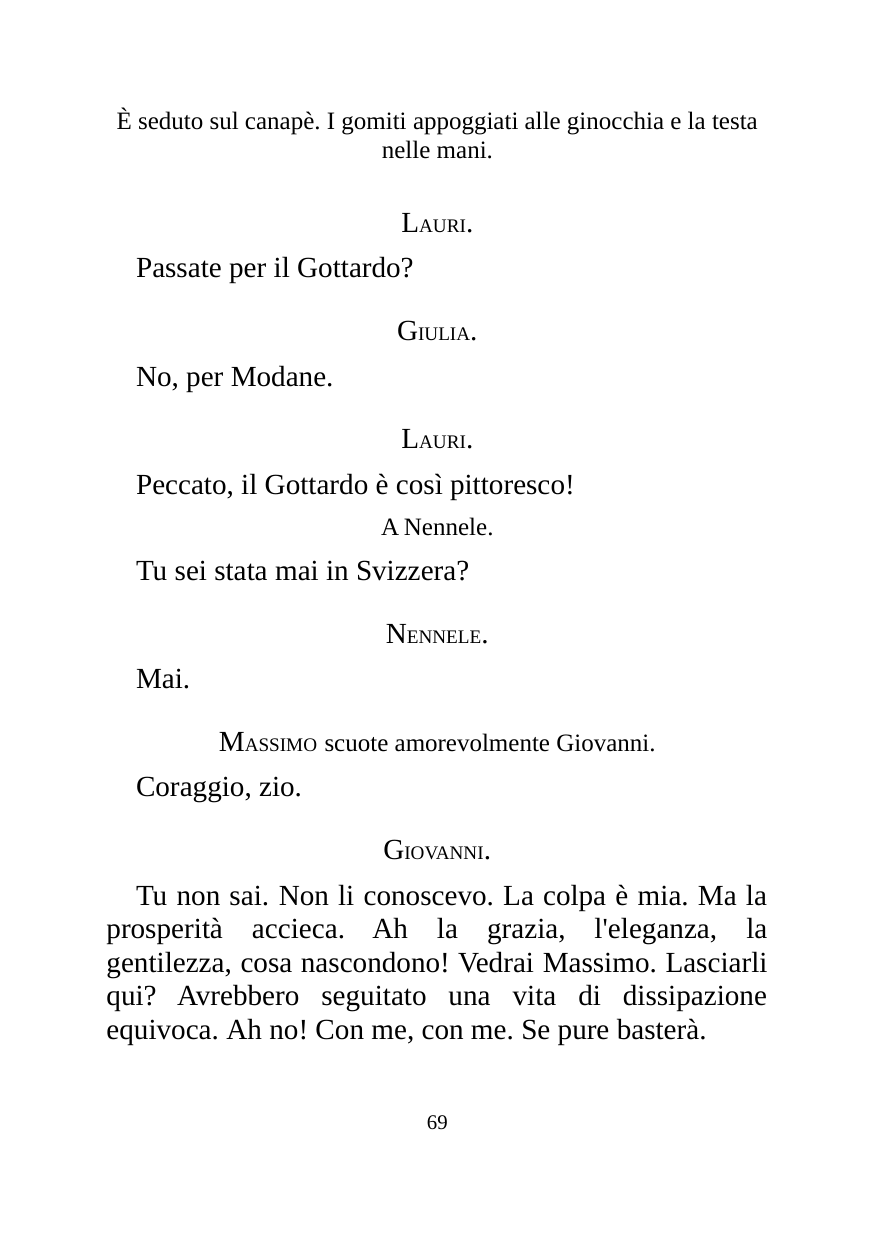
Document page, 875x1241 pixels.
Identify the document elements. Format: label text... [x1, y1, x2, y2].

text Nennele. [106, 616, 768, 649]
text Giovanni. [106, 832, 768, 866]
text Lauri. [106, 205, 768, 238]
text Peccato, il Gottardo è così pittoresco! [106, 467, 768, 501]
text Mai. [106, 661, 768, 695]
text Passate per il Gottardo? [106, 250, 768, 284]
text Massimo scuote amorevolmente Giovanni. [106, 724, 768, 758]
text Tu sei stata mai in Svizzera? [106, 553, 768, 586]
text No, per Modane. [106, 359, 768, 392]
text È seduto sul canapè. I gomiti appoggiati alle ginocchia e la testa nelle mani. [106, 106, 768, 164]
text Coraggio, zio. [106, 769, 768, 803]
text Tu non sai. Non li conoscevo. La colpa è mia. Ma la prosperità accieca. Ah la grazia, l'eleganza, la gentilezza, cosa nascondono! Vedrai Massimo. Lasciarli qui? Avrebbero seguitato una vita di dissipazione equivoca. Ah no! Con me, con me. Se pure basterà. [106, 878, 768, 1046]
text Lauri. [106, 422, 768, 455]
text A Nennele. [106, 512, 768, 541]
text Giulia. [106, 313, 768, 347]
